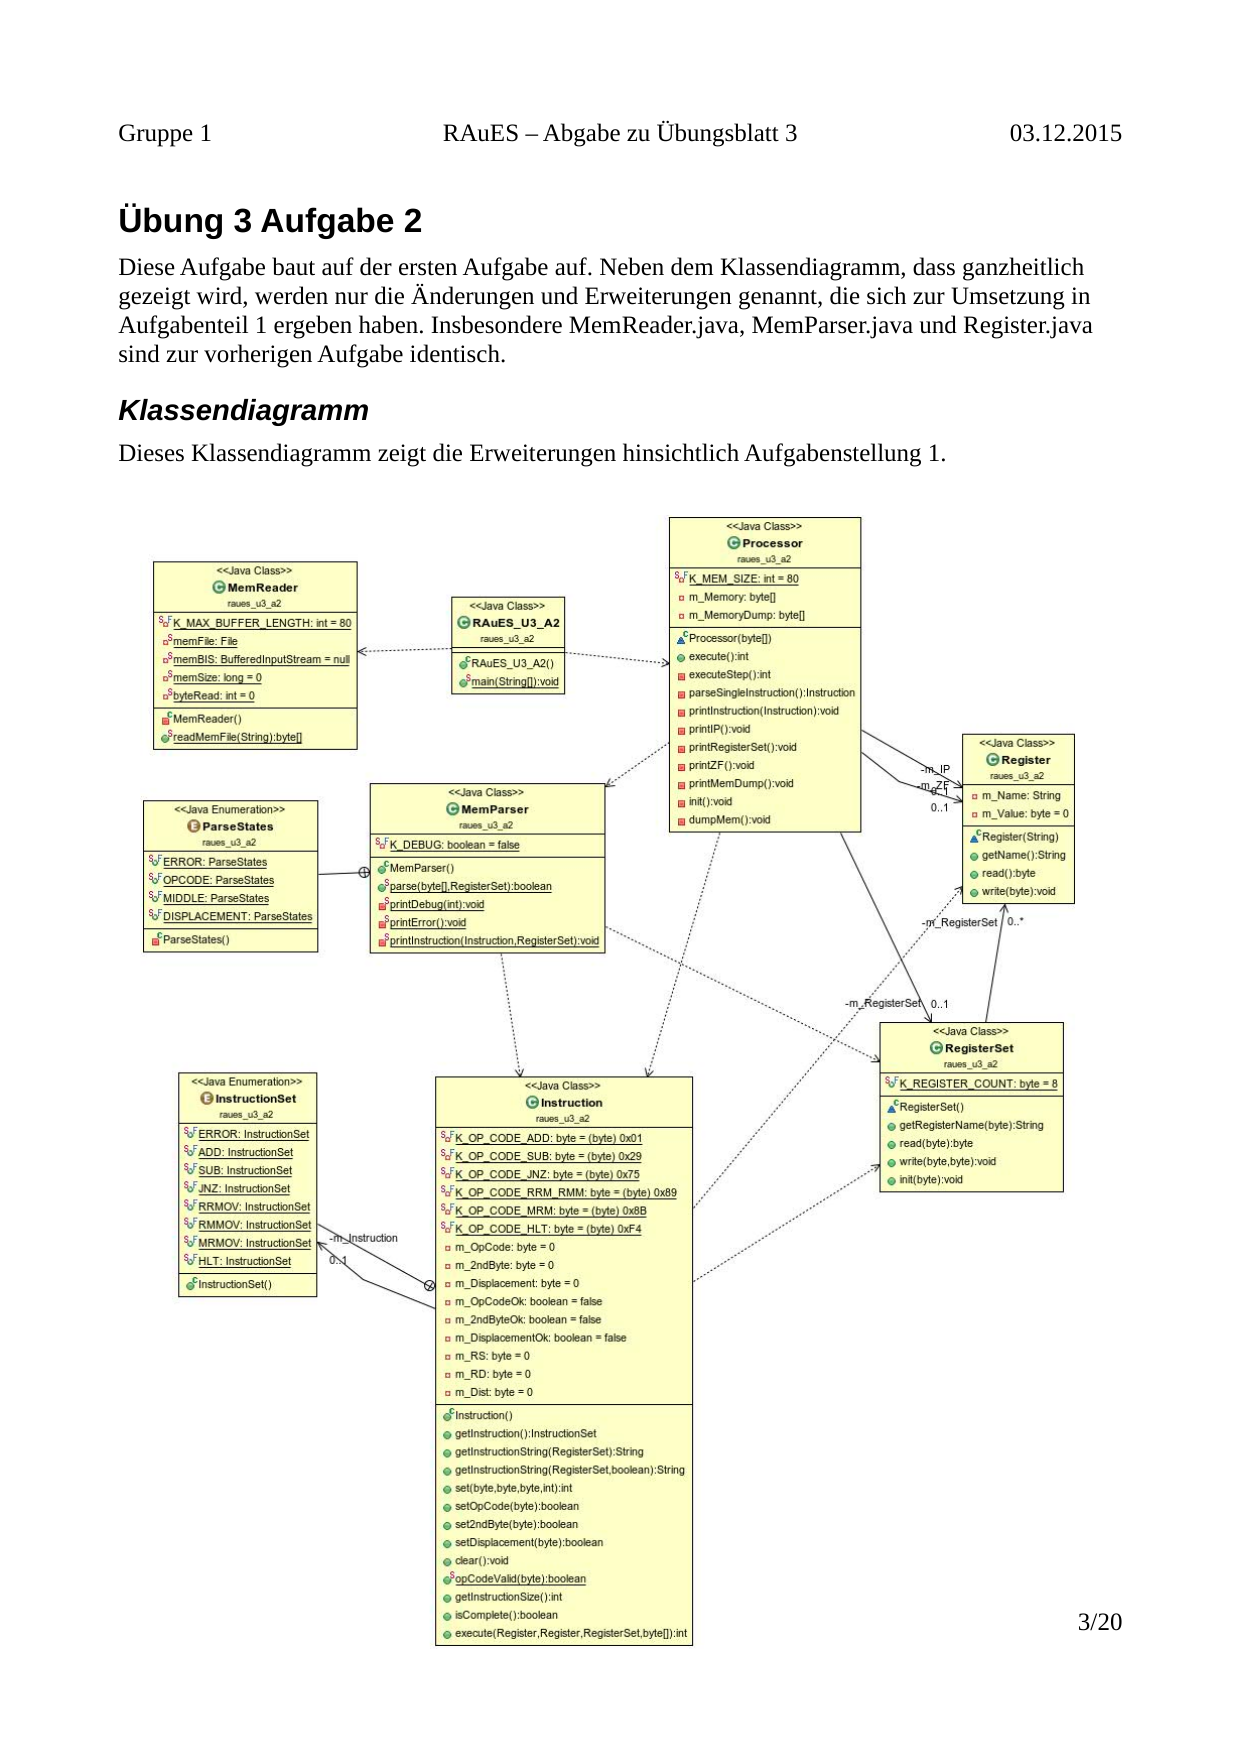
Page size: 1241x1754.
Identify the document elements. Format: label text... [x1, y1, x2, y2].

subtitle Übung 3 Aufgabe 2 [118, 201, 1122, 240]
text Diese Aufgabe baut auf der ersten Aufgabe auf. Neben dem Klassendiagramm, dass ganzheitlich gezeigt wird, werden nur die Änderungen und Erweiterungen genannt, die sich zur Umsetzung in Aufgabenteil 1 ergeben haben. Insbesondere MemReader.java, MemParser.java und Register.java sind zur vorherigen Aufgabe identisch. [118, 252, 1122, 367]
text Dieses Klassendiagramm zeigt die Erweiterungen hinsichtlich Aufgabenstellung 1. [118, 438, 1122, 467]
picture [140, 515, 1078, 1649]
subtitle Klassendiagramm [118, 392, 1122, 426]
